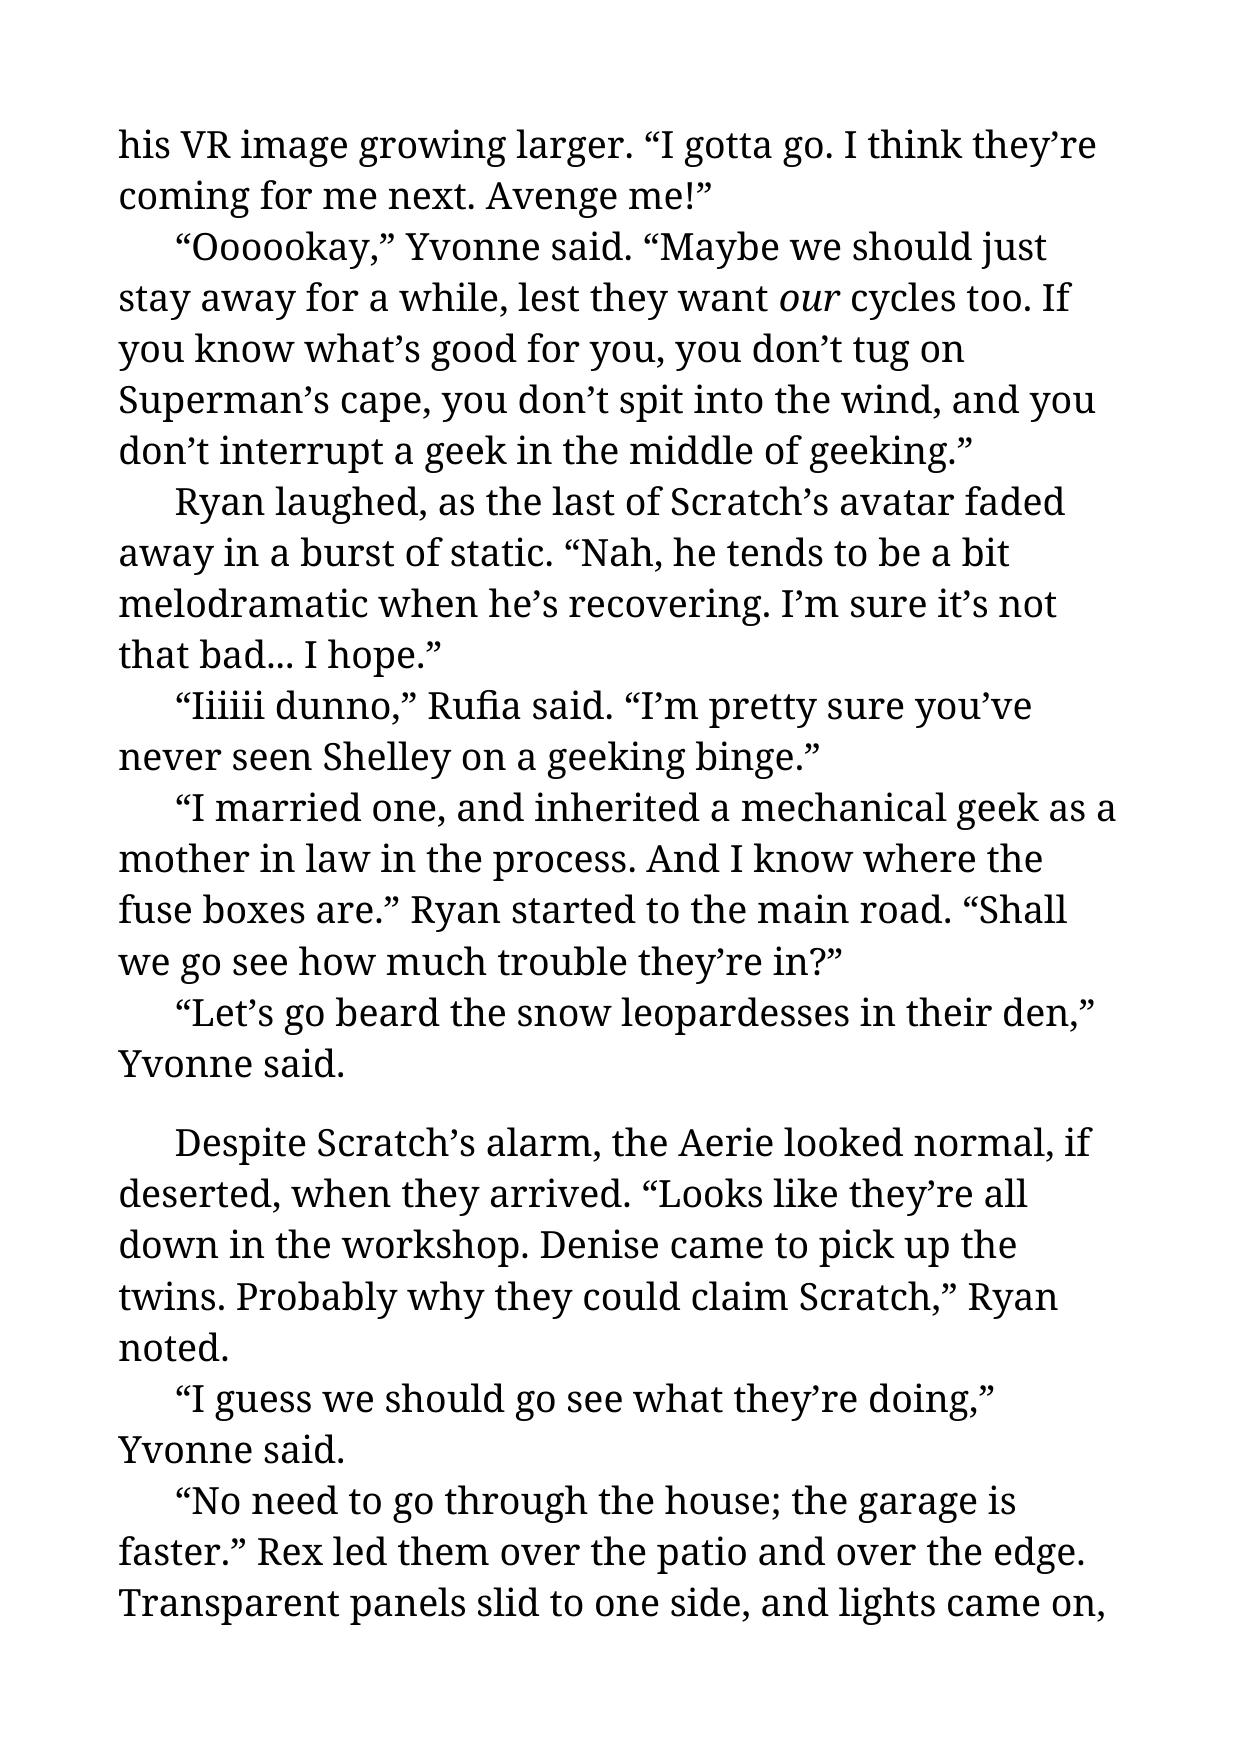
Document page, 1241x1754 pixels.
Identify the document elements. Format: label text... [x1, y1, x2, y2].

text “Let’s go beard the snow leopardesses in their den,” Yvonne said. [118, 986, 1122, 1088]
text “I guess we should go see what they’re doing,” Yvonne said. [118, 1372, 1122, 1474]
text Ryan laughed, as the last of Scratch’s avatar faded away in a burst of static. “Nah, he tends to be a bit melodramatic when he’s recovering. I’m sure it’s not that bad... I hope.” [118, 475, 1122, 679]
text “I married one, and inherited a mechanical geek as a mother in law in the process. And I know where the fuse boxes are.” Ryan started to the main road. “Shall we go see how much trouble they’re in?” [118, 782, 1122, 986]
text “No need to go through the house; the garage is faster.” Rex led them over the patio and over the edge. Transparent panels slid to one side, and lights came on, [118, 1474, 1122, 1627]
text his VR image growing larger. “I gotta go. I think they’re coming for me next. Avenge me!” [118, 118, 1122, 220]
text Despite Scratch’s alarm, the Aerie looked normal, if deserted, when they arrived. “Looks like they’re all down in the workshop. Denise came to pick up the twins. Probably why they could claim Scratch,” Ryan noted. [118, 1117, 1122, 1372]
text “Oooookay,” Yvonne said. “Maybe we should just stay away for a while, lest they want our cycles too. If you know what’s good for you, you don’t tug on Superman’s cape, you don’t spit into the wind, and you don’t interrupt a geek in the middle of geeking.” [118, 220, 1122, 475]
text “Iiiiii dunno,” Rufia said. “I’m pretty sure you’ve never seen Shelley on a geeking binge.” [118, 679, 1122, 782]
